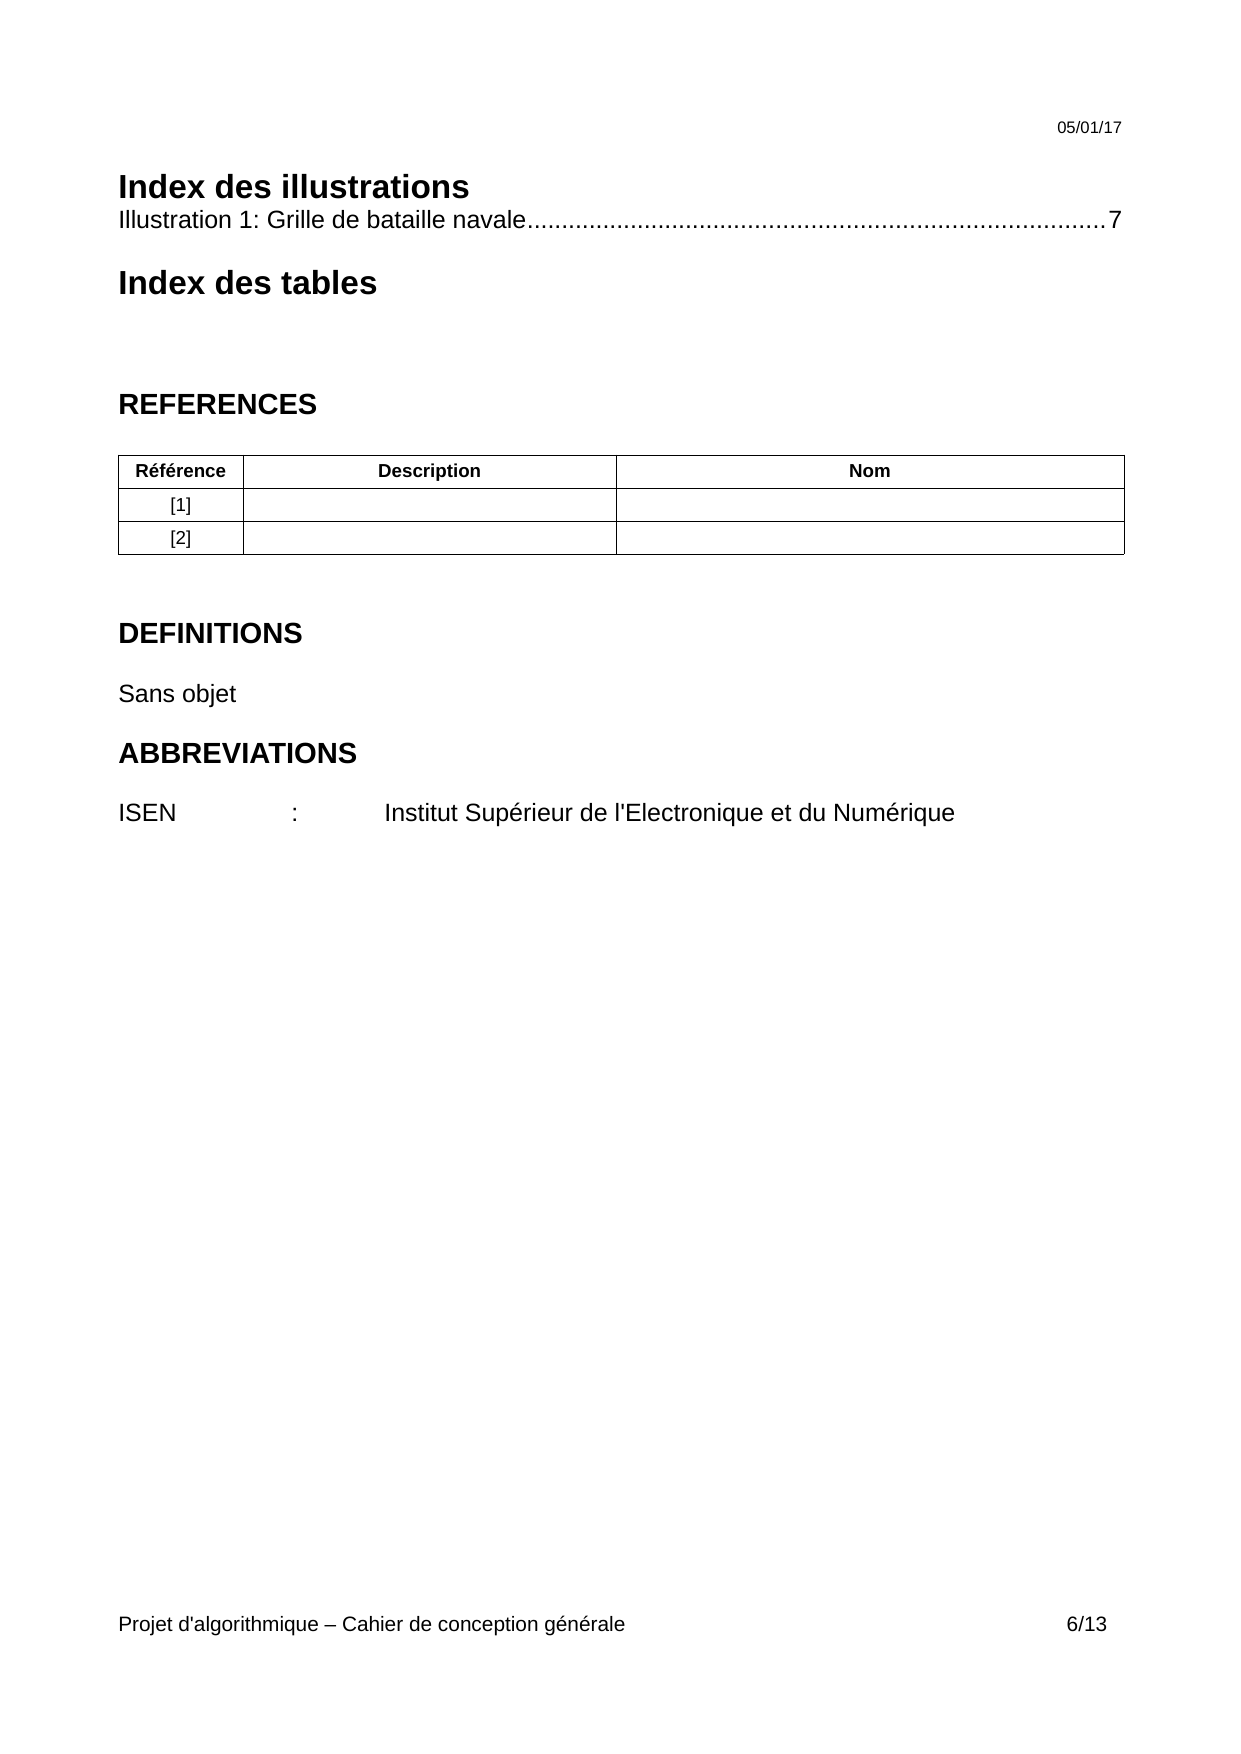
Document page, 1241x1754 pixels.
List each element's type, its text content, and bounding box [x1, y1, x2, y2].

subtitle Index des tables [118, 263, 1122, 301]
text REFERENCES [118, 387, 1122, 454]
table_header [244, 489, 616, 521]
table_header Nom [617, 456, 1124, 488]
text DEFINITIONS [118, 616, 1122, 650]
table_header Description [244, 456, 616, 488]
text ABBREVIATIONS [118, 736, 1122, 770]
table_header [617, 489, 1124, 521]
subtitle Index des illustrations [118, 167, 1122, 205]
table_header Référence [119, 456, 243, 488]
text ISEN : Institut Supérieur de l'Electronique et du Numérique [118, 798, 1122, 827]
table_header [1] [119, 489, 243, 521]
text Sans objet [118, 679, 1122, 707]
table_header [2] [119, 522, 243, 554]
table_header [244, 522, 616, 554]
table_header [617, 522, 1124, 554]
text Illustration 1: Grille de bataille navale 7 [118, 205, 1122, 234]
